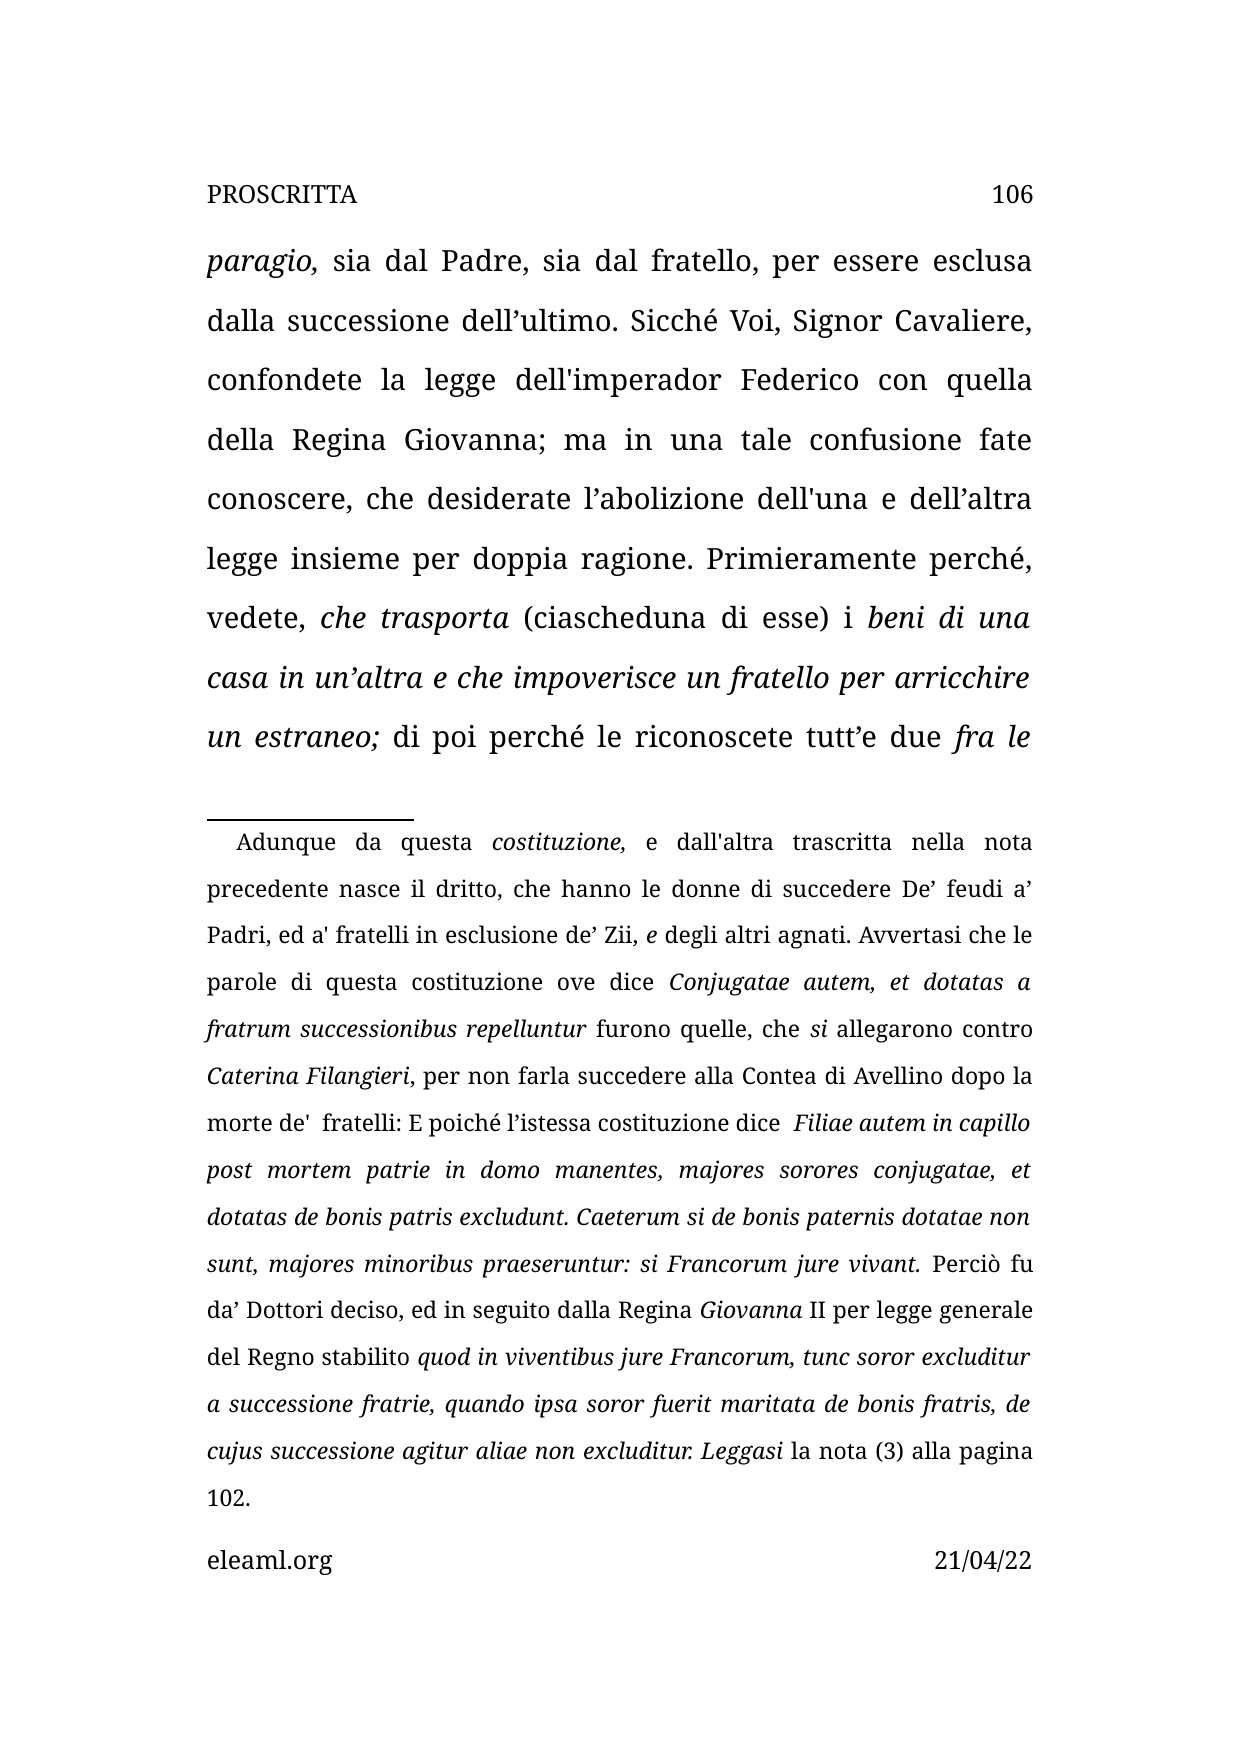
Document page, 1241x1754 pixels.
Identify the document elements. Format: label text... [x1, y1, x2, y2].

text Adunque da questa costituzione, e dall'altra trascritta nella nota precedente nasce il dritto, che hanno le donne di succedere De’ feudi a’ Padri, ed a' fratelli in esclusione de’ Zii, e degli altri agnati. Avvertasi che le parole di questa costituzione ove dice Conjugatae autem, et dotatas a fratrum successionibus repelluntur furono quelle, che si allegarono contro Caterina Filangieri, per non farla succedere alla Contea di Avellino dopo la morte de' fratelli: E poiché l’istessa costituzione dice Filiae autem in capillo post mortem patrie in domo manentes, majores sorores conjugatae, et dotatas de bonis patris excludunt. Caeterum si de bonis paternis dotatae non sunt, majores minoribus praeseruntur: si Francorum jure vivant. Perciò fu da’ Dottori deciso, ed in seguito dalla Regina Giovanna II per legge generale del Regno stabilito quod in viventibus jure Francorum, tunc soror excluditur a successione fratrie, quando ipsa soror fuerit maritata de bonis fratris, de cujus successione agitur aliae non excluditur. Leggasi la nota (3) alla pagina 102. [207, 826, 1033, 1513]
text paragio, sia dal Padre, sia dal fratello, per essere esclusa dalla successione dell’ultimo. Sicché Voi, Signor Cavaliere, confondete la legge dell'imperador Federico con quella della Regina Giovanna; ma in una tale confusione fate conoscere, che desiderate l’abolizione dell'una e dell’altra legge insieme per doppia ragione. Primieramente perché, vedete, che trasporta (ciascheduna di esse) i beni di una casa in un’altra e che impoverisce un fratello per arricchire un estraneo; di poi perché le riconoscete tutt’e due fra le [207, 241, 1033, 756]
